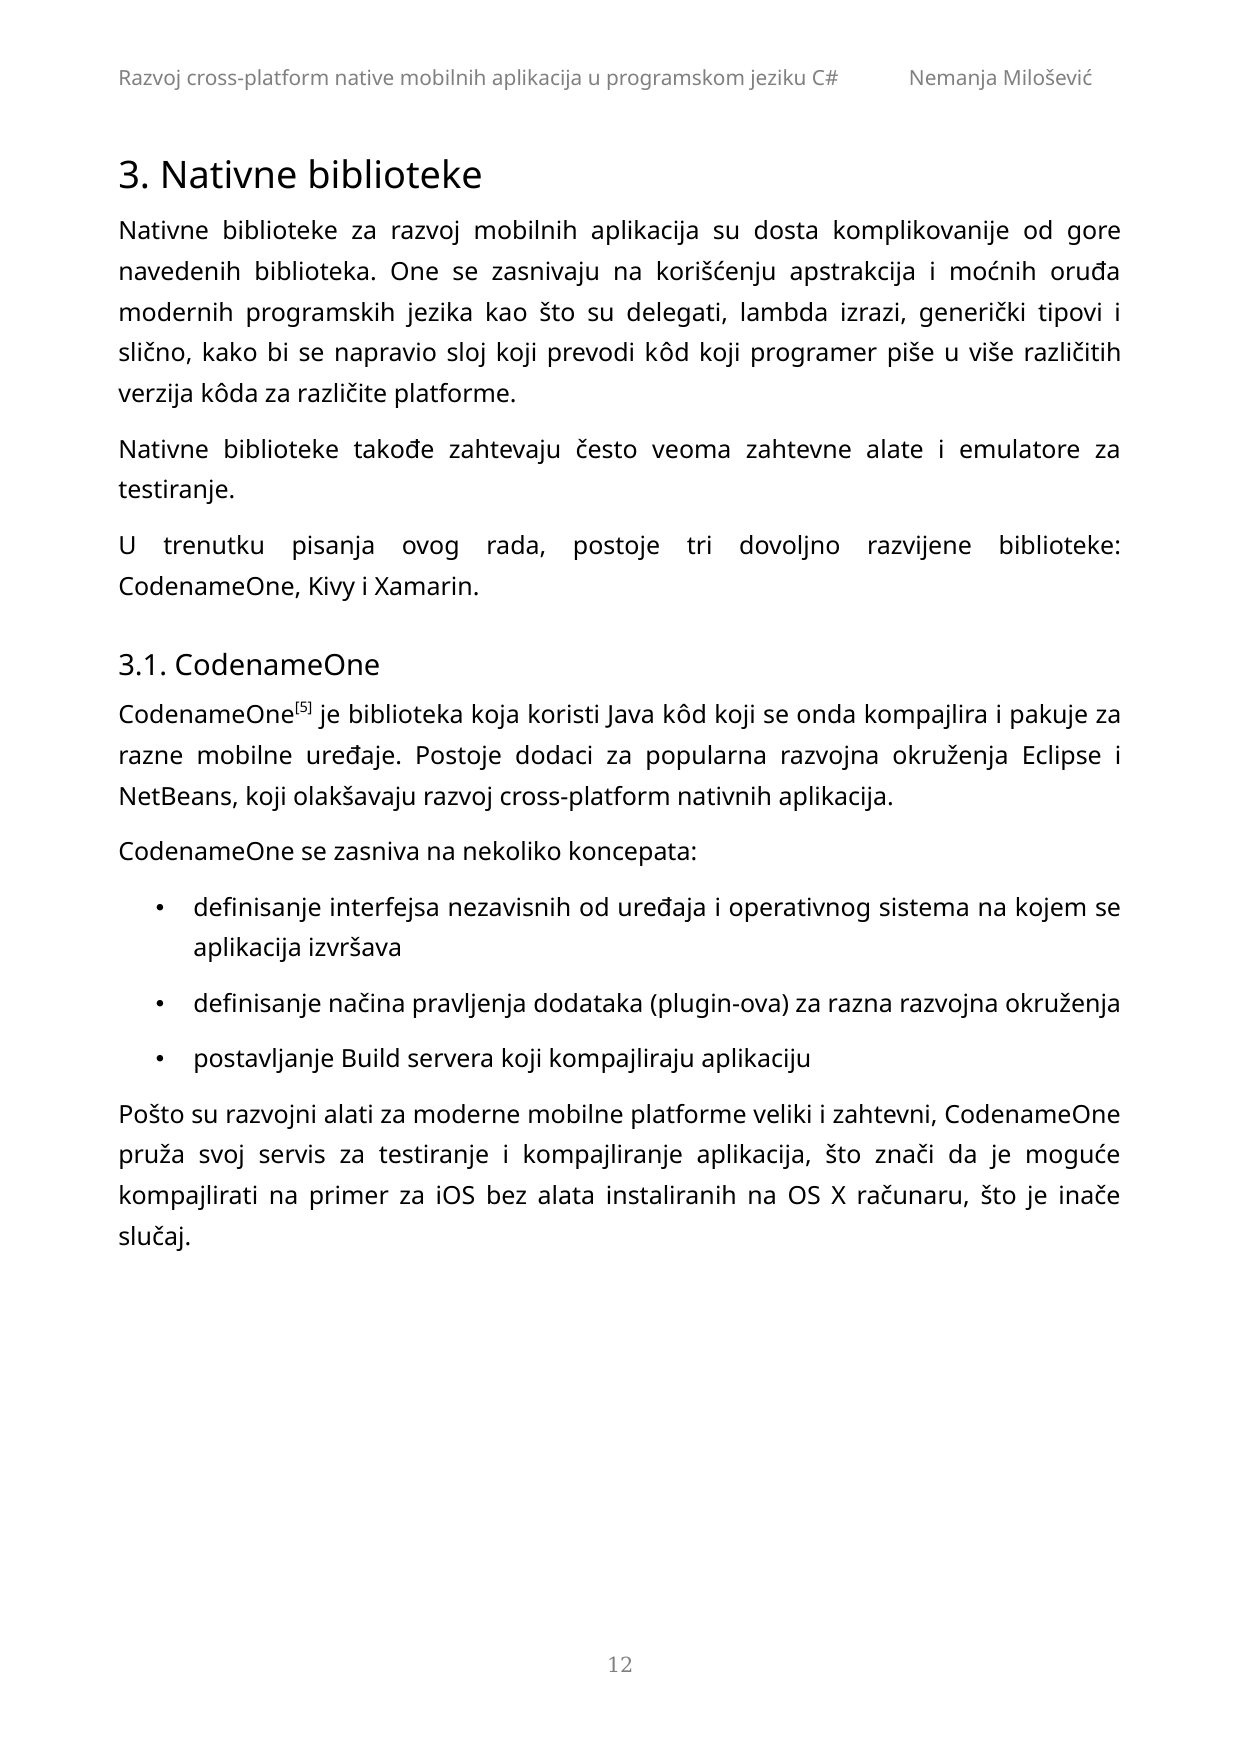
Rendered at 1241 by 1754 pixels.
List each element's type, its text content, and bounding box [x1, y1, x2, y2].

list definisanje načina pravljenja dodataka (plugin-ova) za razna razvojna okruženja [156, 986, 1122, 1019]
list definisanje interfejsa nezavisnih od uređaja i operativnog sistema na kojem se aplikacija izvršava [156, 889, 1122, 964]
list postavljanje Build servera koji kompajliraju aplikaciju [156, 1041, 1122, 1075]
text Nativne biblioteke za razvoj mobilnih aplikacija su dosta komplikovanije od gore navedenih biblioteka. One se zasnivaju na korišćenju apstrakcija i moćnih oruđa modernih programskih jezika kao što su delegati, lambda izrazi, generički tipovi i slično, kako bi se napravio sloj koji prevodi kôd koji programer piše u više različitih verzija kôda za različite platforme. [118, 212, 1122, 410]
subtitle 3. Nativne biblioteke [118, 148, 1122, 200]
text U trenutku pisanja ovog rada, postoje tri dovoljno razvijene biblioteke: CodenameOne, Kivy i Xamarin. [118, 527, 1122, 602]
text CodenameOne se zasniva na nekoliko koncepata: [118, 834, 1122, 868]
text Nativne biblioteke takođe zahtevaju često veoma zahtevne alate i emulatore za testiranje. [118, 431, 1122, 506]
subtitle 3.1. CodenameOne [118, 644, 1122, 684]
text CodenameOne[5] je biblioteka koja koristi Java kôd koji se onda kompajlira i pakuje za razne mobilne uređaje. Postoje dodaci za popularna razvojna okruženja Eclipse i NetBeans, koji olakšavaju razvoj cross-platform nativnih aplikacija. [118, 697, 1122, 812]
text Pošto su razvojni alati za moderne mobilne platforme veliki i zahtevni, CodenameOne pruža svoj servis za testiranje i kompajliranje aplikacija, što znači da je moguće kompajlirati na primer za iOS bez alata instaliranih na OS X računaru, što je inače slučaj. [118, 1096, 1122, 1253]
